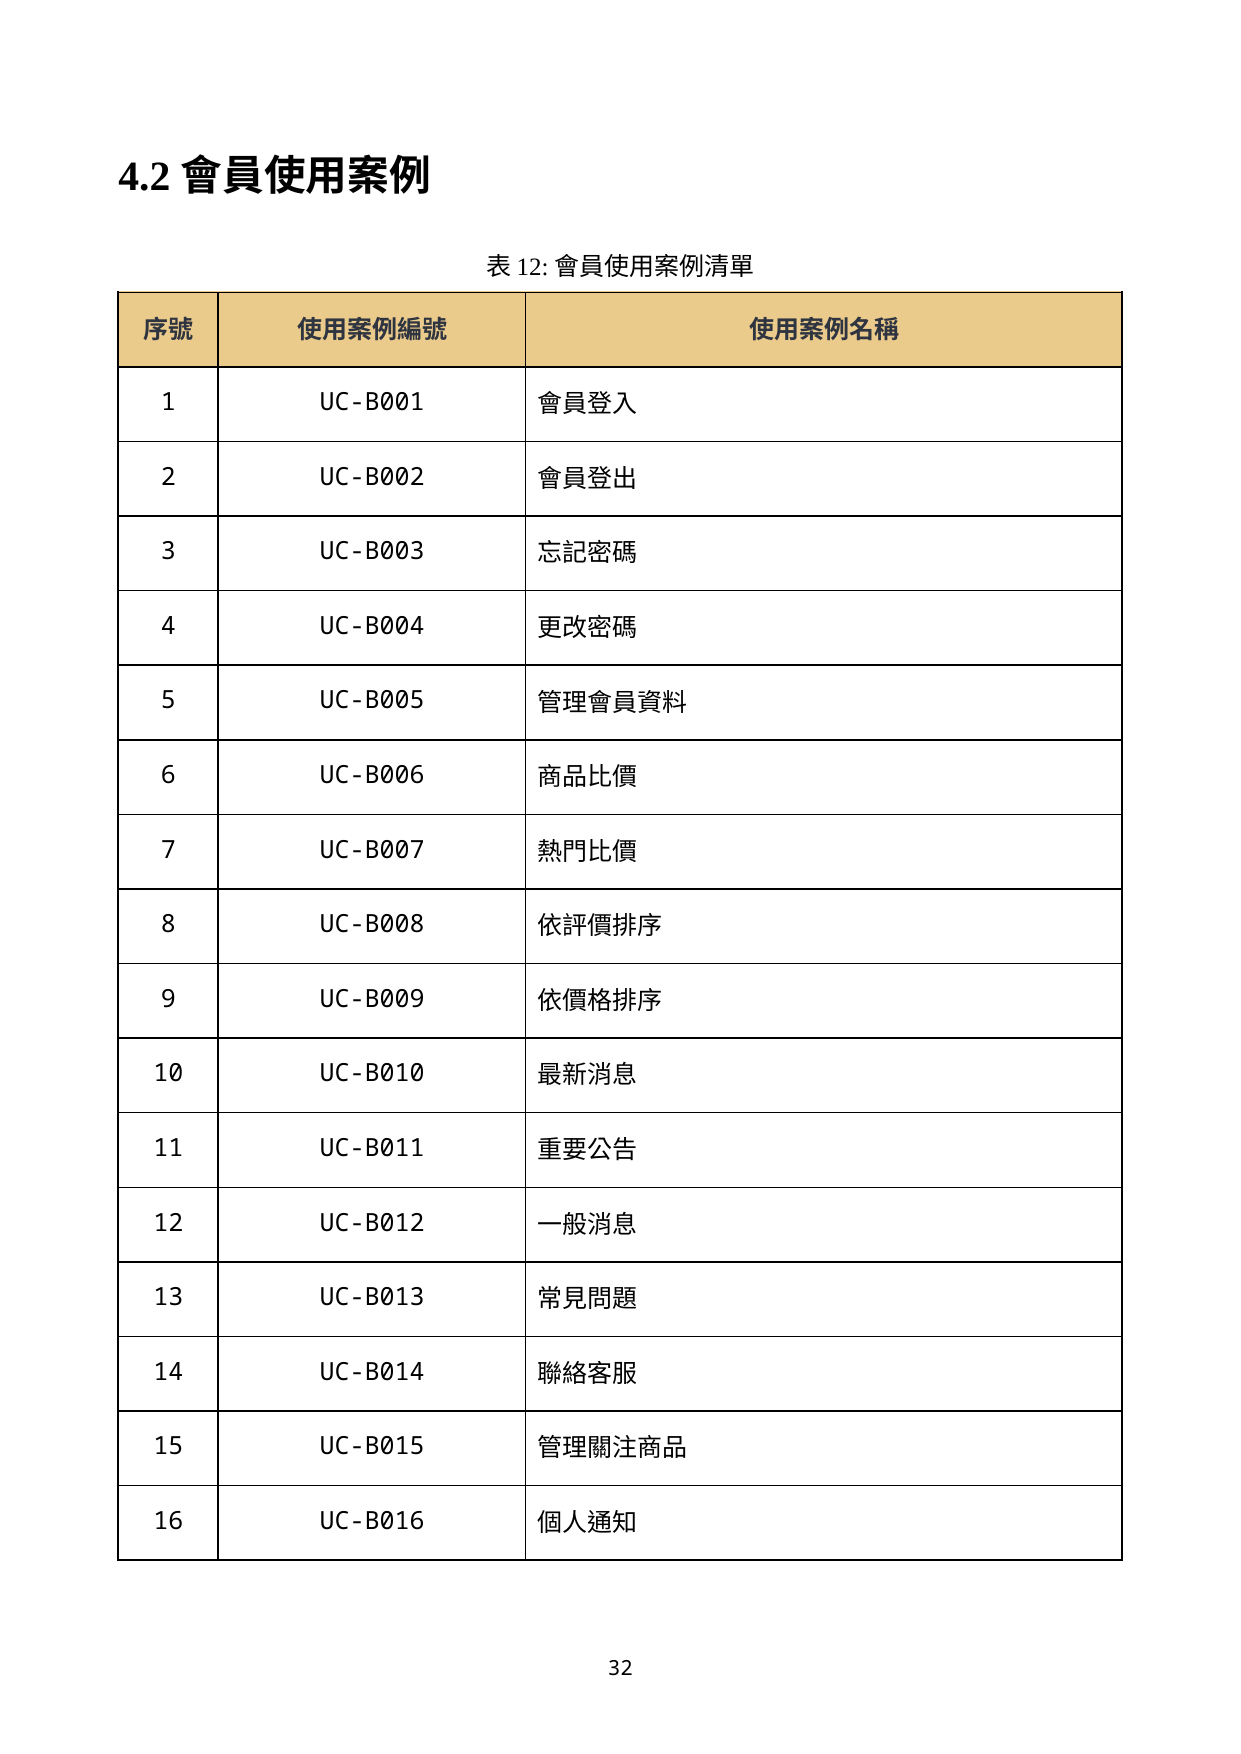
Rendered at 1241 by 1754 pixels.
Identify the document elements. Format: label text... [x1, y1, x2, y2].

table_cell 管理關注商品 [526, 1412, 1121, 1485]
table_cell 一般消息 [526, 1188, 1121, 1261]
table_cell 15 [119, 1412, 217, 1485]
table_cell UC-B011 [219, 1113, 525, 1186]
table_cell UC-B003 [219, 517, 525, 590]
table_cell 10 [119, 1039, 217, 1112]
table_cell UC-B008 [219, 890, 525, 963]
table_cell UC-B009 [219, 964, 525, 1037]
table_cell 依評價排序 [526, 890, 1121, 963]
table_cell 4 [119, 591, 217, 664]
table_cell 11 [119, 1113, 217, 1186]
table_cell 依價格排序 [526, 964, 1121, 1037]
table_header 使用案例編號 [219, 293, 525, 366]
table_cell 管理會員資料 [526, 666, 1121, 739]
table_cell UC-B006 [219, 741, 525, 813]
table_cell 13 [119, 1263, 217, 1336]
table_cell UC-B002 [219, 442, 525, 515]
table_cell UC-B005 [219, 666, 525, 739]
table_cell 忘記密碼 [526, 517, 1121, 590]
table_cell 熱門比價 [526, 815, 1121, 888]
table_cell 重要公告 [526, 1113, 1121, 1186]
table_cell UC-B007 [219, 815, 525, 888]
table_cell 2 [119, 442, 217, 515]
table_cell UC-B012 [219, 1188, 525, 1261]
table_cell 商品比價 [526, 741, 1121, 813]
table_cell UC-B004 [219, 591, 525, 664]
table_cell 3 [119, 517, 217, 590]
table_header 使用案例名稱 [526, 293, 1121, 366]
table_cell 會員登出 [526, 442, 1121, 515]
table_cell 12 [119, 1188, 217, 1261]
table_cell 14 [119, 1337, 217, 1410]
subtitle 4.2 會員使用案例 [118, 142, 1122, 202]
table_cell 1 [119, 368, 217, 441]
table_cell UC-B014 [219, 1337, 525, 1410]
table_cell UC-B013 [219, 1263, 525, 1336]
table_header 序號 [119, 293, 217, 366]
table_cell 16 [119, 1486, 217, 1559]
text 表 12: 會員使用案例清單 [118, 246, 1122, 283]
table_cell 9 [119, 964, 217, 1037]
table_cell 常見問題 [526, 1263, 1121, 1336]
table_cell UC-B010 [219, 1039, 525, 1112]
table_cell 會員登入 [526, 368, 1121, 441]
table_cell UC-B016 [219, 1486, 525, 1559]
table_cell 7 [119, 815, 217, 888]
table_cell 聯絡客服 [526, 1337, 1121, 1410]
table_cell 個人通知 [526, 1486, 1121, 1559]
table_cell 最新消息 [526, 1039, 1121, 1112]
table_cell 8 [119, 890, 217, 963]
table_cell UC-B001 [219, 368, 525, 441]
table_cell 5 [119, 666, 217, 739]
table_cell UC-B015 [219, 1412, 525, 1485]
table_cell 6 [119, 741, 217, 813]
table_cell 更改密碼 [526, 591, 1121, 664]
